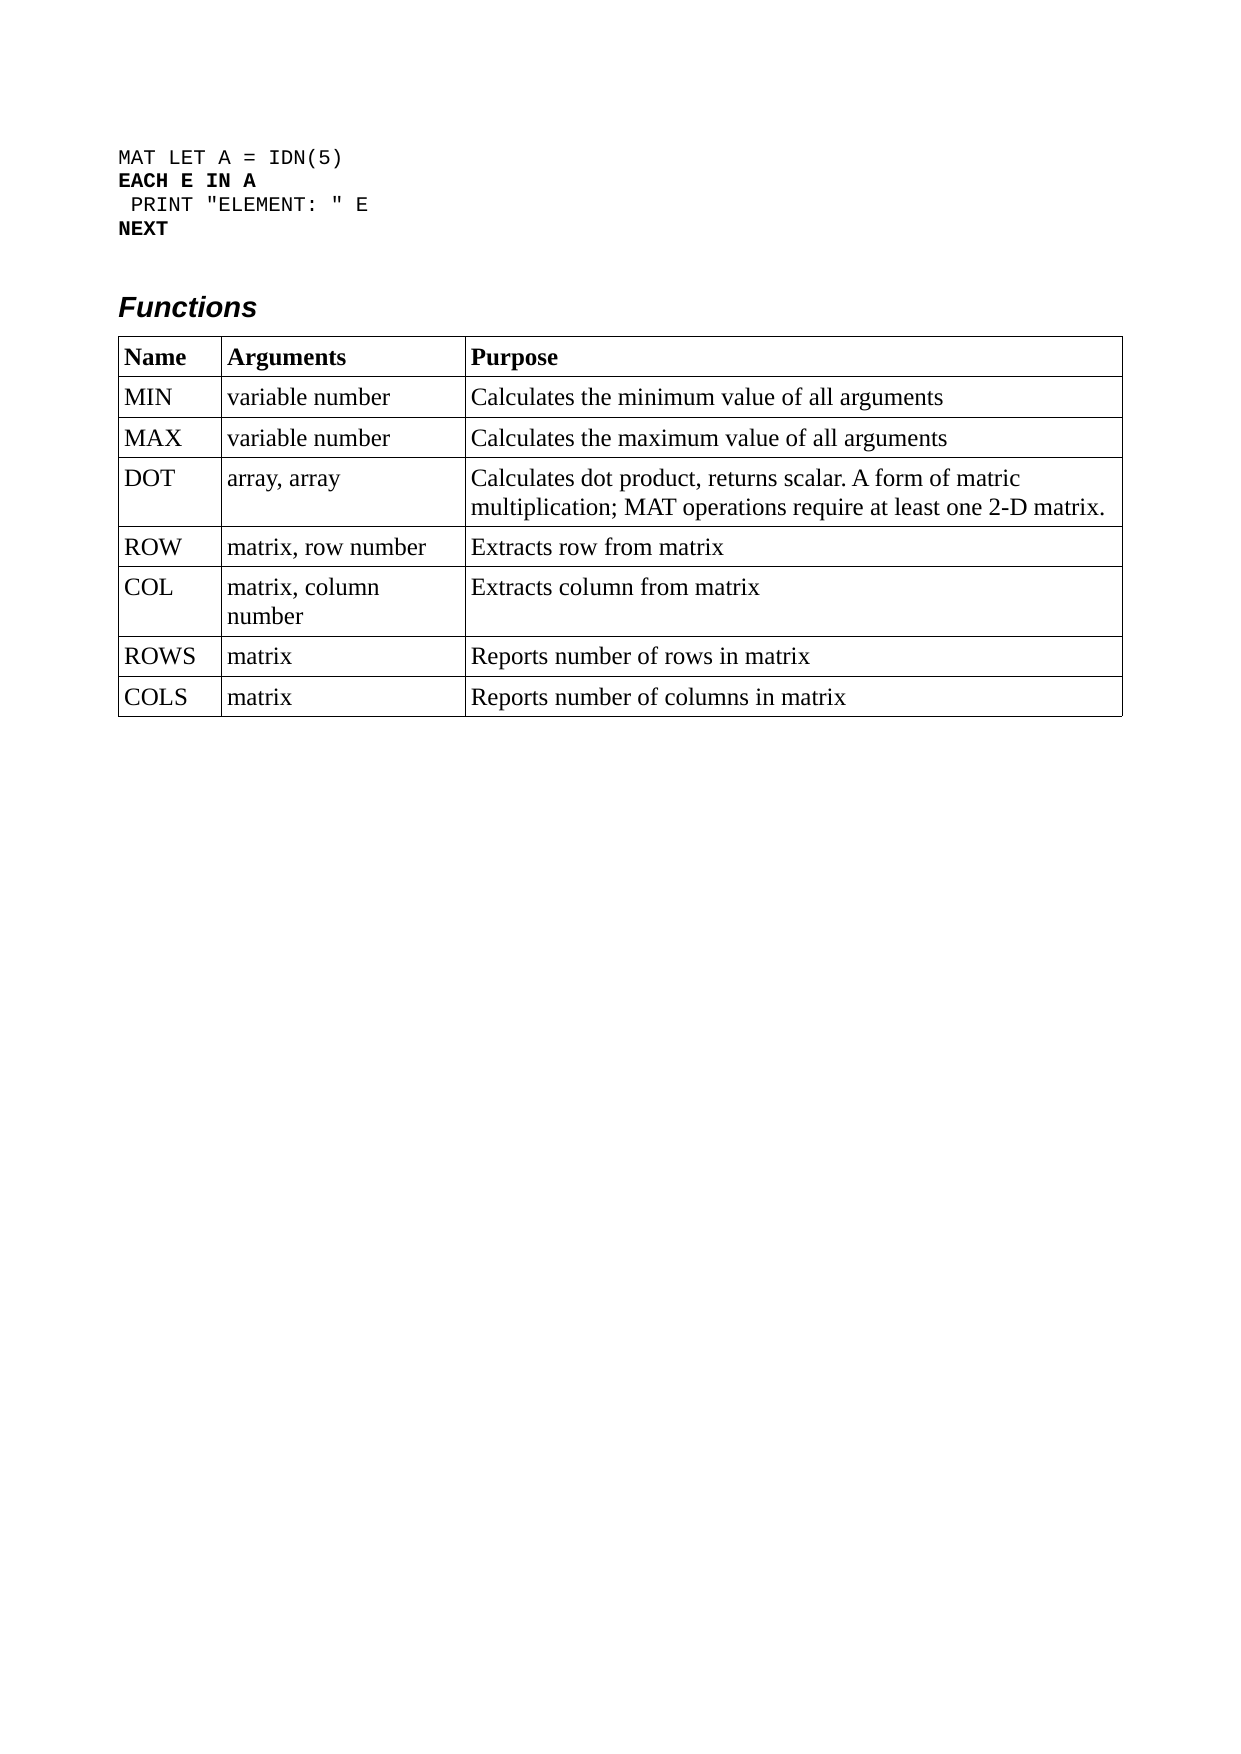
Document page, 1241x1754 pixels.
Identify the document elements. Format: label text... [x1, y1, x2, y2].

table_cell Calculates the maximum value of all arguments [466, 418, 1122, 457]
table_cell Extracts row from matrix [466, 527, 1122, 566]
table_cell variable number [222, 418, 465, 457]
table_cell matrix [222, 677, 465, 716]
table_header Arguments [222, 337, 465, 376]
table_cell Reports number of rows in matrix [466, 637, 1122, 676]
table_cell COL [119, 567, 221, 636]
table_cell ROWS [119, 637, 221, 676]
table_cell Calculates dot product, returns scalar. A form of matric multiplication; MAT operations require at least one 2-D matrix. [466, 458, 1122, 526]
table_header Name [119, 337, 221, 376]
table_cell COLS [119, 677, 221, 716]
table_cell matrix, column number [222, 567, 465, 636]
table_cell MAX [119, 418, 221, 457]
subtitle Functions [118, 290, 1122, 324]
table_cell matrix, row number [222, 527, 465, 566]
table_cell array, array [222, 458, 465, 526]
table_cell Reports number of columns in matrix [466, 677, 1122, 716]
table_cell variable number [222, 377, 465, 417]
table_header Purpose [466, 337, 1122, 376]
table_cell Calculates the minimum value of all arguments [466, 377, 1122, 417]
text NEXT [118, 218, 1122, 241]
table_cell matrix [222, 637, 465, 676]
table_cell ROW [119, 527, 221, 566]
text EACH E IN A [118, 171, 1122, 194]
table_cell DOT [119, 458, 221, 526]
text PRINT "ELEMENT: " E [118, 194, 1122, 218]
text MAT LET A = IDN(5) [118, 147, 1122, 171]
table_cell MIN [119, 377, 221, 417]
table_cell Extracts column from matrix [466, 567, 1122, 636]
